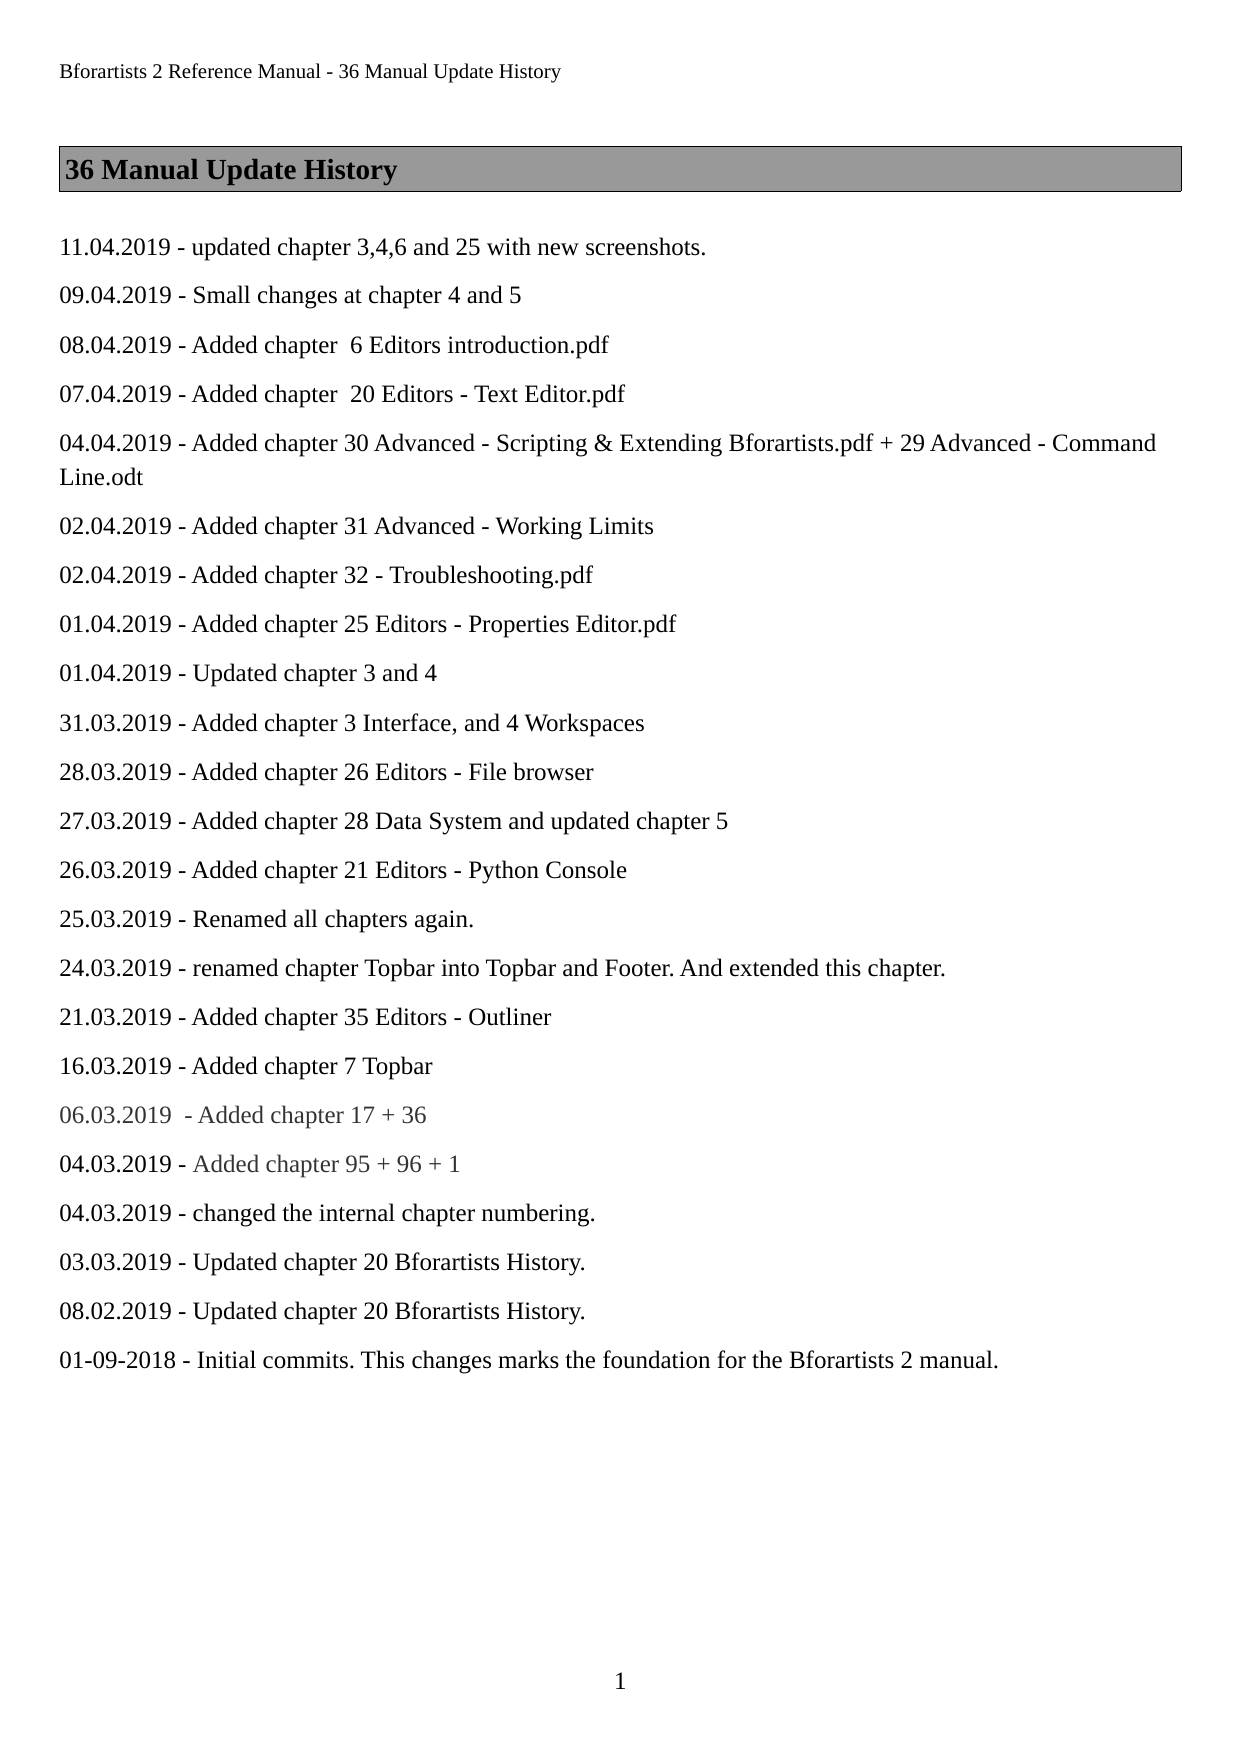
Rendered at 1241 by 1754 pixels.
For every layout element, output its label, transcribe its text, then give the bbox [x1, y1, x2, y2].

text 07.04.2019 - Added chapter 20 Editors - Text Editor.pdf [59, 379, 1181, 407]
text 26.03.2019 - Added chapter 21 Editors - Python Console [59, 855, 1181, 883]
text 27.03.2019 - Added chapter 28 Data System and updated chapter 5 [59, 806, 1181, 834]
table_header 36 Manual Update History [60, 147, 1181, 191]
text 02.04.2019 - Added chapter 31 Advanced - Working Limits [59, 511, 1181, 540]
text 06.03.2019 - Added chapter 17 + 36 [59, 1100, 1181, 1129]
text 04.03.2019 - changed the internal chapter numbering. [59, 1198, 1181, 1227]
text 04.03.2019 - Added chapter 95 + 96 + 1 [59, 1149, 1181, 1178]
text 02.04.2019 - Added chapter 32 - Troubleshooting.pdf [59, 560, 1181, 589]
text 28.03.2019 - Added chapter 26 Editors - File browser [59, 757, 1181, 785]
text 08.04.2019 - Added chapter 6 Editors introduction.pdf [59, 330, 1181, 358]
text 01.04.2019 - Added chapter 25 Editors - Properties Editor.pdf [59, 609, 1181, 638]
text 25.03.2019 - Renamed all chapters again. [59, 904, 1181, 933]
text 16.03.2019 - Added chapter 7 Topbar [59, 1051, 1181, 1080]
text 01.04.2019 - Updated chapter 3 and 4 [59, 658, 1181, 687]
text 01-09-2018 - Initial commits. This changes marks the foundation for the Bforartists 2 manual. [59, 1345, 1181, 1374]
text 24.03.2019 - renamed chapter Topbar into Topbar and Footer. And extended this chapter. [59, 953, 1181, 982]
text 21.03.2019 - Added chapter 35 Editors - Outliner [59, 1002, 1181, 1031]
text 03.03.2019 - Updated chapter 20 Bforartists History. [59, 1247, 1181, 1276]
text 31.03.2019 - Added chapter 3 Interface, and 4 Workspaces [59, 708, 1181, 736]
text 09.04.2019 - Small changes at chapter 4 and 5 [59, 281, 1181, 309]
text 08.02.2019 - Updated chapter 20 Bforartists History. [59, 1296, 1181, 1325]
text 11.04.2019 - updated chapter 3,4,6 and 25 with new screenshots. [59, 232, 1181, 260]
text 04.04.2019 - Added chapter 30 Advanced - Scripting & Extending Bforartists.pdf + 29 Advanced - Command Line.odt [59, 428, 1181, 491]
